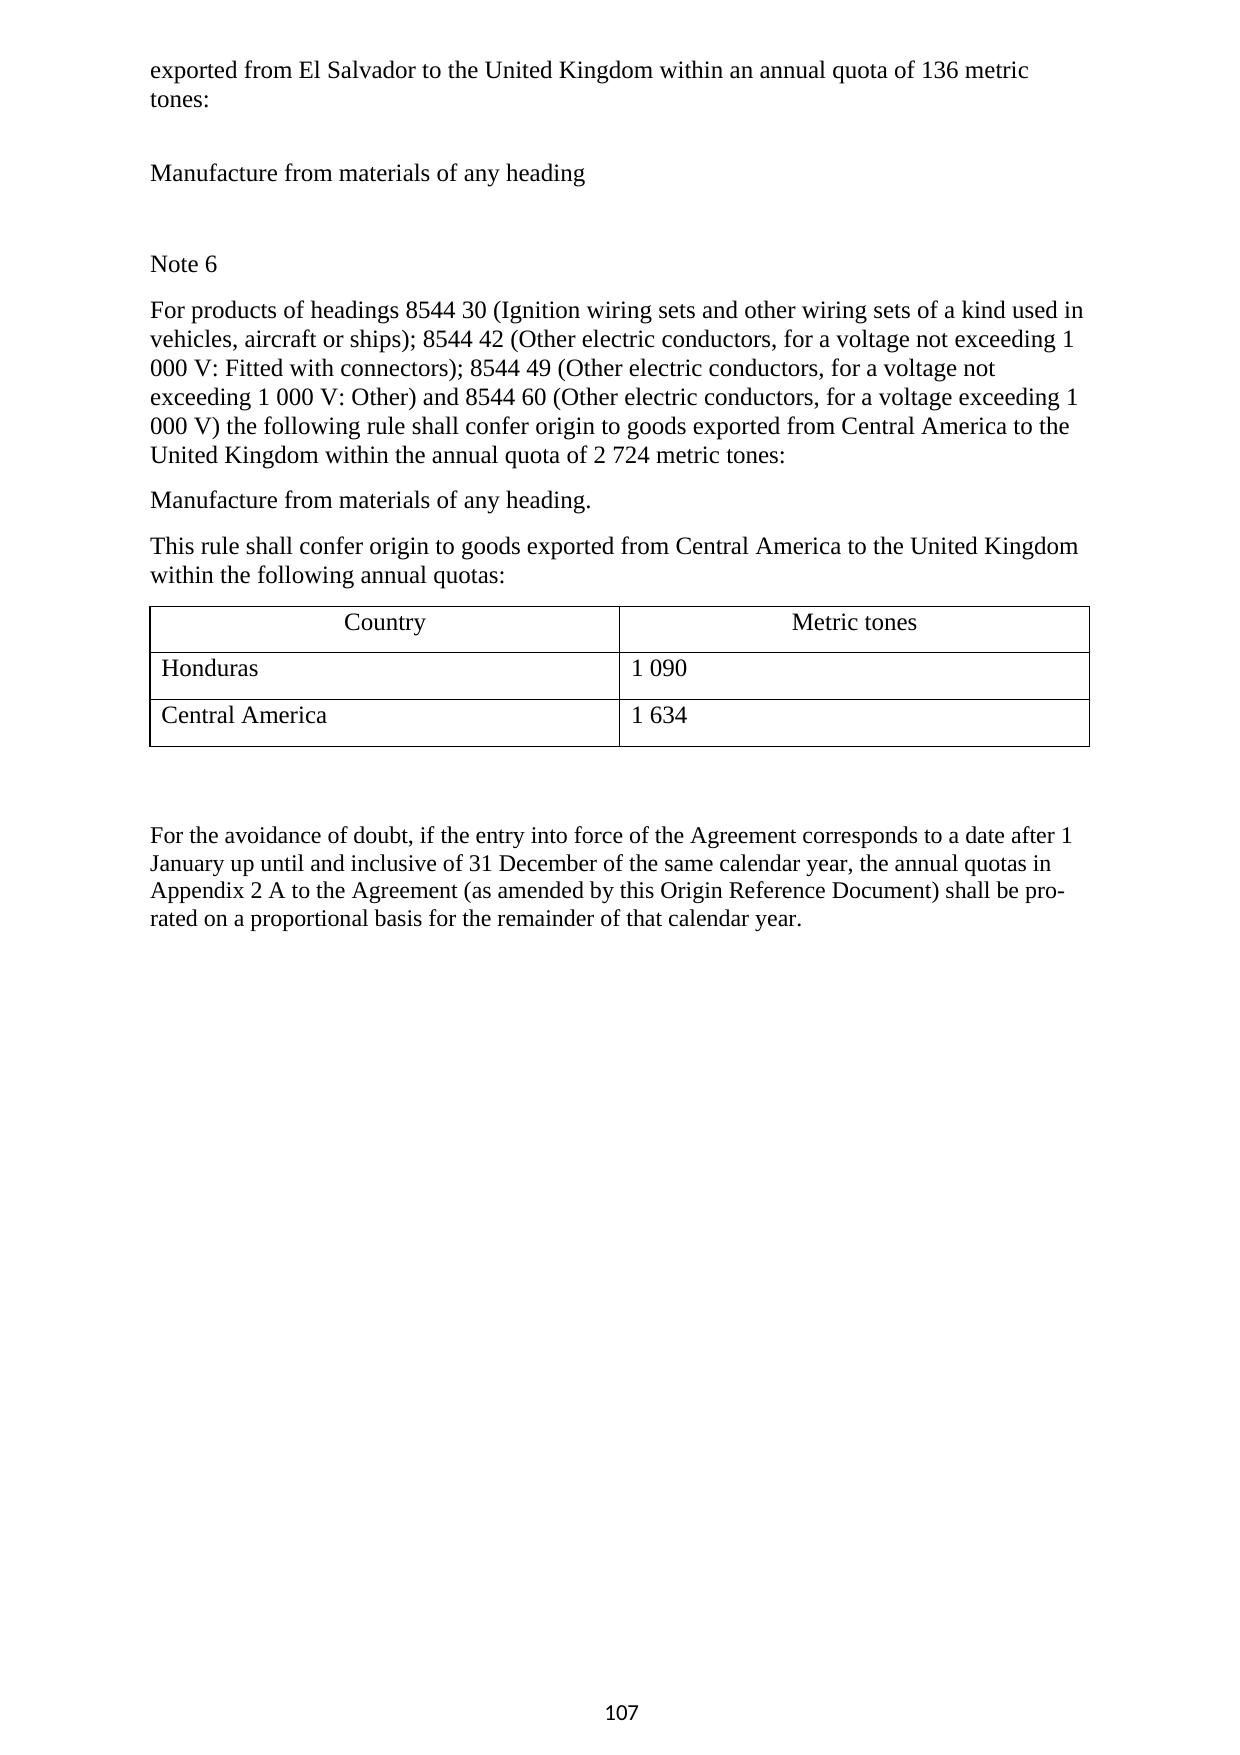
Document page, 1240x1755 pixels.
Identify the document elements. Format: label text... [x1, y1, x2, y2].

table_cell Central America [151, 700, 619, 746]
text Manufacture from materials of any heading [150, 158, 1089, 187]
text Note 6 [150, 249, 1089, 278]
table_cell 1 634 [620, 700, 1089, 746]
text This rule shall confer origin to goods exported from Central America to the United Kingdom within the following annual quotas: [150, 531, 1089, 589]
text exported from El Salvador to the United Kingdom within an annual quota of 136 metric tones: [150, 55, 1089, 112]
table_header Country [151, 607, 619, 652]
text For the avoidance of doubt, if the entry into force of the Agreement corresponds to a date after 1 January up until and inclusive of 31 December of the same calendar year, the annual quotas in Appendix 2 A to the Agreement (as amended by this Origin Reference Document) shall be pro-rated on a proportional basis for the remainder of that calendar year. [150, 821, 1089, 931]
text For products of headings 8544 30 (Ignition wiring sets and other wiring sets of a kind used in vehicles, aircraft or ships); 8544 42 (Other electric conductors, for a voltage not exceeding 1 000 V: Fitted with connectors); 8544 49 (Other electric conductors, for a voltage not exceeding 1 000 V: Other) and 8544 60 (Other electric conductors, for a voltage exceeding 1 000 V) the following rule shall confer origin to goods exported from Central America to the United Kingdom within the annual quota of 2 724 metric tones: [150, 295, 1089, 468]
text Manufacture from materials of any heading. [150, 485, 1089, 514]
table_cell 1 090 [620, 653, 1089, 699]
table_header Metric tones [620, 607, 1089, 652]
table_cell Honduras [151, 653, 619, 699]
